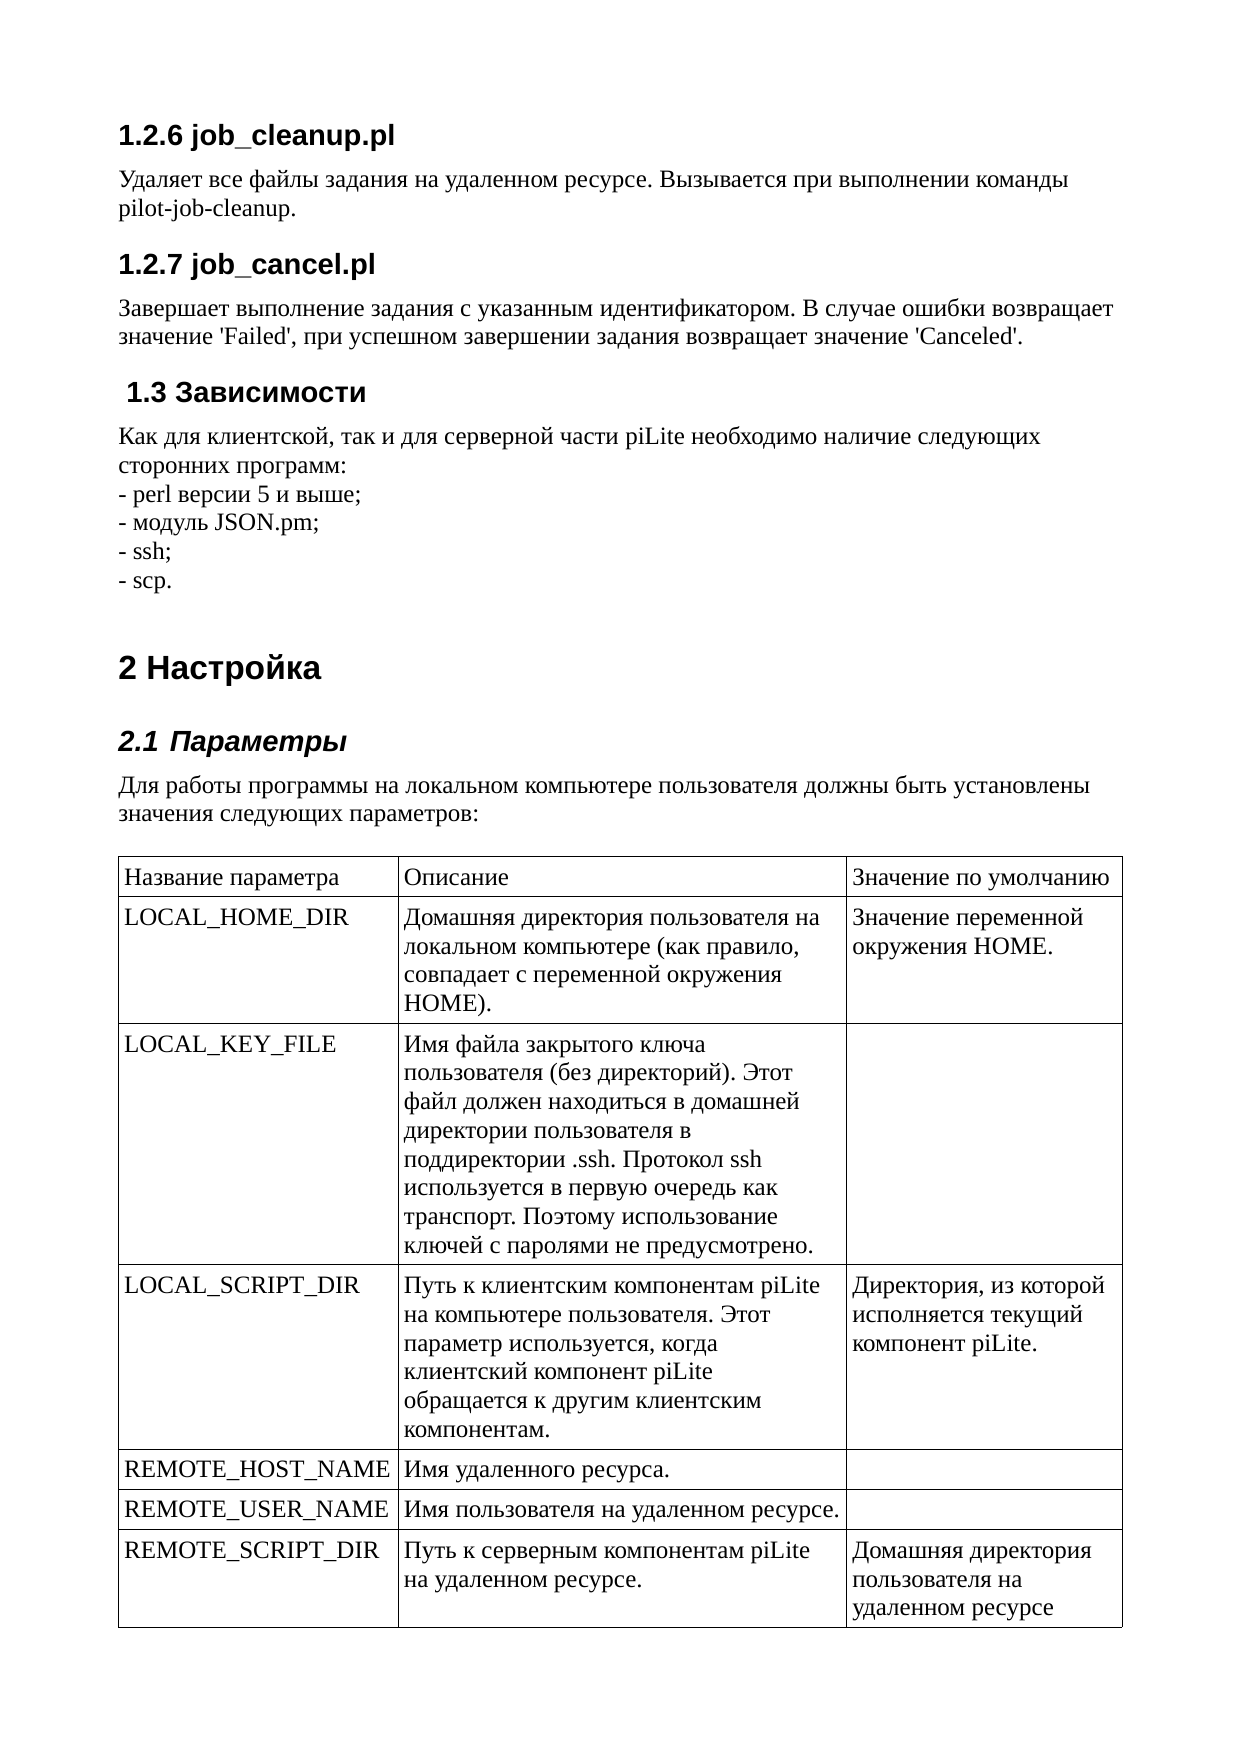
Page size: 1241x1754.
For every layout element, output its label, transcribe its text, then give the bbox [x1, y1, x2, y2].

text Как для клиентской, так и для серверной части piLite необходимо наличие следующих сторонних программ: [118, 421, 1122, 479]
table_cell Директория, из которой исполняется текущий компонент piLite. [847, 1265, 1122, 1448]
text - модуль JSON.pm; [118, 507, 1122, 536]
table_cell Путь к клиентским компонентам piLite на компьютере пользователя. Этот параметр используется, когда клиентский компонент piLite обращается к другим клиентским компонентам. [399, 1265, 846, 1448]
table_cell [847, 1450, 1122, 1489]
subtitle 2.1 Параметры [118, 724, 1122, 757]
table_cell LOCAL_HOME_DIR [119, 897, 398, 1023]
table_cell Домашняя директория пользователя на локальном компьютере (как правило, совпадает с переменной окружения HOME). [399, 897, 846, 1023]
table_header Название параметра [119, 857, 398, 896]
subtitle 1.2.6 job_cleanup.pl [118, 118, 1122, 152]
text Завершает выполнение задания с указанным идентификатором. В случае ошибки возвращает значение 'Failed', при успешном завершении задания возвращает значение 'Canceled'. [118, 293, 1122, 350]
table_cell LOCAL_KEY_FILE [119, 1024, 398, 1264]
table_cell LOCAL_SCRIPT_DIR [119, 1265, 398, 1448]
table_header Значение по умолчанию [847, 857, 1122, 896]
table_cell Имя пользователя на удаленном ресурсе. [399, 1490, 846, 1529]
table_cell Имя файла закрытого ключа пользователя (без директорий). Этот файл должен находиться в домашней директории пользователя в поддиректории .ssh. Протокол ssh используется в первую очередь как транспорт. Поэтому использование ключей с паролями не предусмотрено. [399, 1024, 846, 1264]
text - scp. [118, 565, 1122, 594]
table_cell REMOTE_USER_NAME [119, 1490, 398, 1529]
table_cell Имя удаленного ресурса. [399, 1450, 846, 1489]
text - ssh; [118, 536, 1122, 565]
table_cell Путь к серверным компонентам piLite на удаленном ресурсе. [399, 1530, 846, 1627]
table_cell Значение переменной окружения HOME. [847, 897, 1122, 1023]
table_cell [847, 1490, 1122, 1529]
table_cell [847, 1024, 1122, 1264]
text Для работы программы на локальном компьютере пользователя должны быть установлены значения следующих параметров: [118, 770, 1122, 827]
subtitle 1.2.7 job_cancel.pl [118, 247, 1122, 280]
text Удаляет все файлы задания на удаленном ресурсе. Вызывается при выполнении команды pilot-job-cleanup. [118, 164, 1122, 222]
table_cell REMOTE_HOST_NAME [119, 1450, 398, 1489]
subtitle 1.3 Зависимости [118, 375, 1122, 409]
subtitle 2 Настройка [118, 647, 1122, 686]
table_header Описание [399, 857, 846, 896]
text - perl версии 5 и выше; [118, 479, 1122, 507]
table_cell Домашняя директория пользователя на удаленном ресурсе [847, 1530, 1122, 1627]
table_cell REMOTE_SCRIPT_DIR [119, 1530, 398, 1627]
